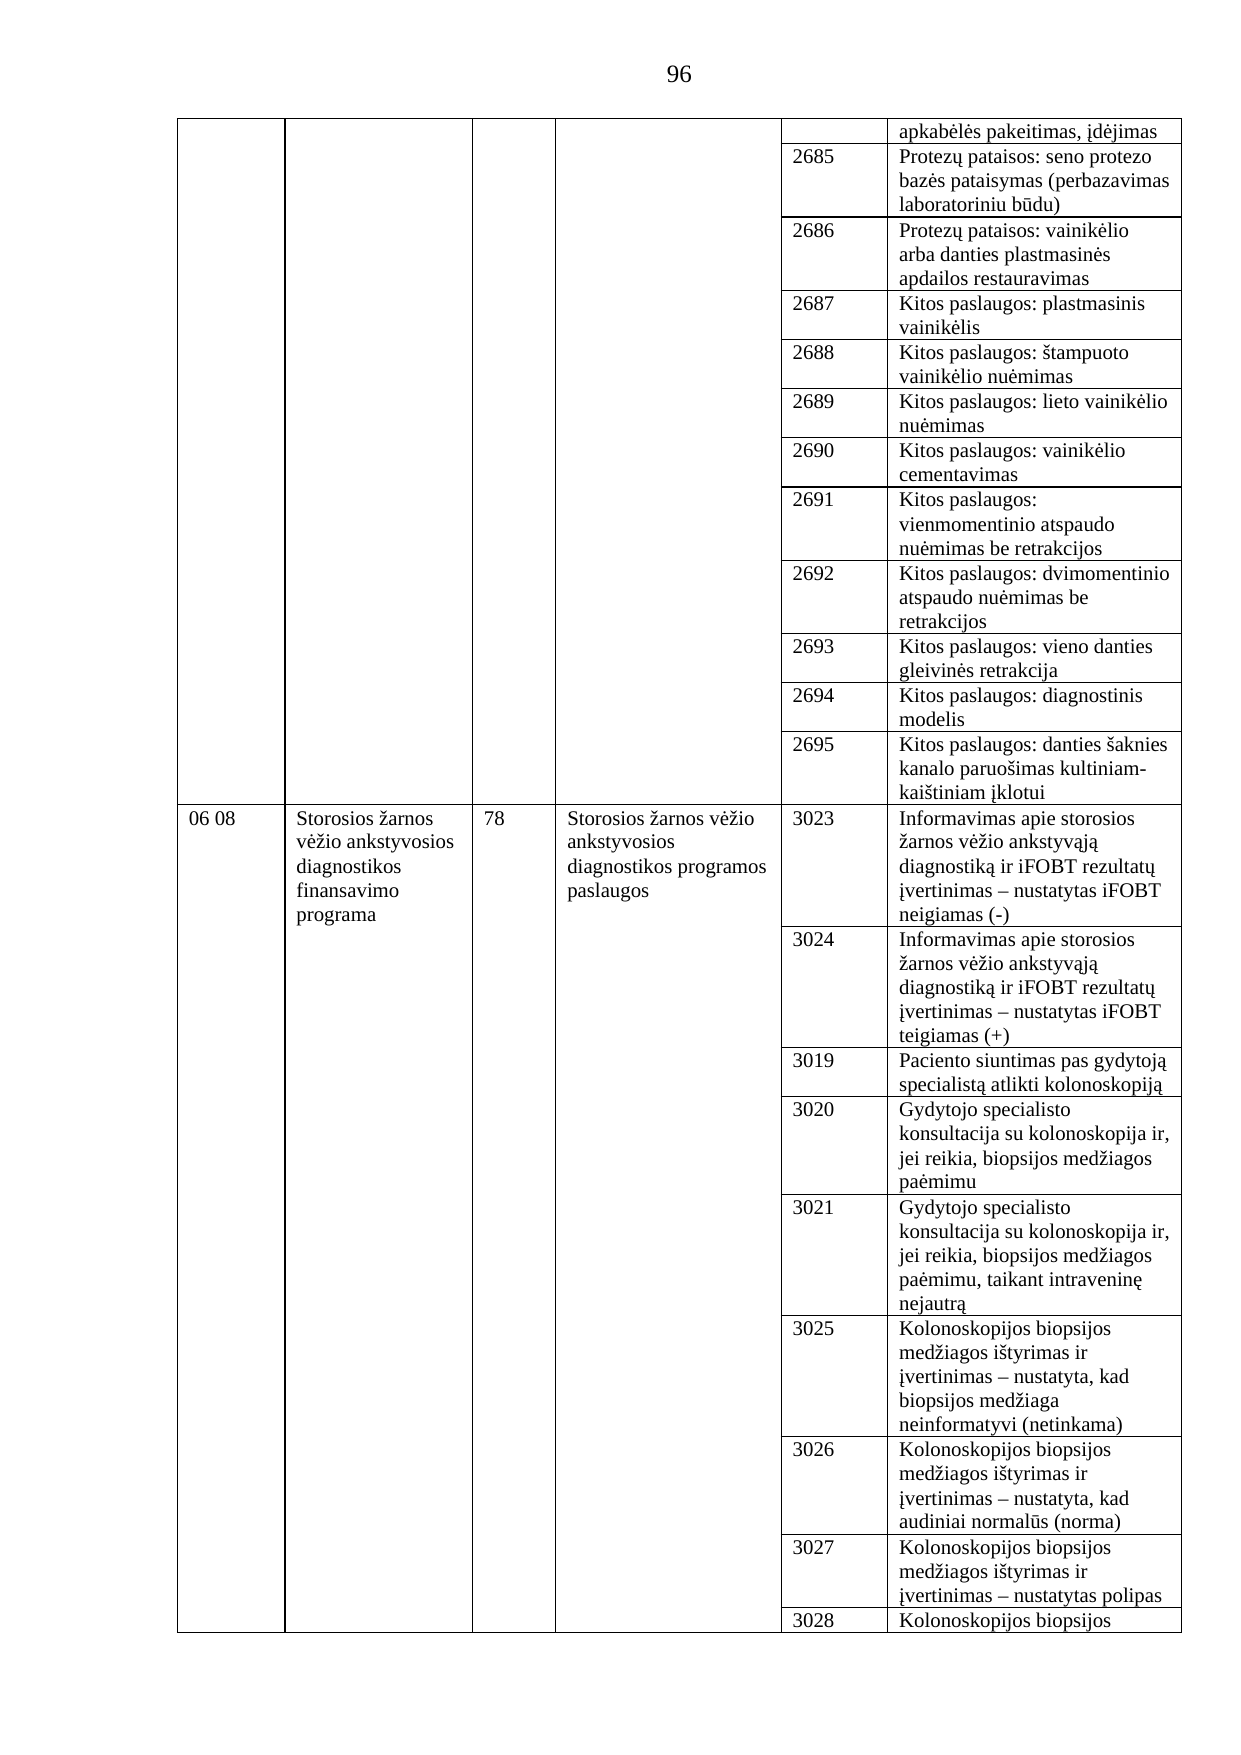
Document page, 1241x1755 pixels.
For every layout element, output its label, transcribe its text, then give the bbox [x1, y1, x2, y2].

table_cell 2690 [782, 438, 887, 486]
table_cell Kolonoskopijos biopsijos medžiagos ištyrimas ir įvertinimas – nustatytas polipas [888, 1535, 1181, 1607]
table_cell Kitos paslaugos: diagnostinis modelis [888, 683, 1181, 731]
table_cell Storosios žarnos vėžio ankstyvosios diagnostikos finansavimo programa [286, 805, 472, 1632]
table_cell Kitos paslaugos: plastmasinis vainikėlis [888, 291, 1181, 339]
table_cell 2688 [782, 340, 887, 388]
table_cell [556, 119, 781, 804]
table_cell Informavimas apie storosios žarnos vėžio ankstyvąją diagnostiką ir iFOBT rezultatų įvertinimas – nustatytas iFOBT teigiamas (+) [888, 927, 1181, 1047]
table_cell Kitos paslaugos: vieno danties gleivinės retrakcija [888, 634, 1181, 682]
table_cell 3025 [782, 1316, 887, 1436]
table_cell Paciento siuntimas pas gydytoją specialistą atlikti kolonoskopiją [888, 1048, 1181, 1096]
table_cell Gydytojo specialisto konsultacija su kolonoskopija ir, jei reikia, biopsijos medžiagos paėmimu, taikant intraveninę nejautrą [888, 1195, 1181, 1315]
table_cell 2692 [782, 561, 887, 633]
table_cell 2689 [782, 389, 887, 437]
table_cell Informavimas apie storosios žarnos vėžio ankstyvąją diagnostiką ir iFOBT rezultatų įvertinimas – nustatytas iFOBT neigiamas (-) [888, 805, 1181, 926]
table_cell Kolonoskopijos biopsijos medžiagos ištyrimas ir įvertinimas – nustatyta, kad biopsijos medžiaga neinformatyvi (netinkama) [888, 1316, 1181, 1436]
table_cell Kitos paslaugos: lieto vainikėlio nuėmimas [888, 389, 1181, 437]
table_cell Protezų pataisos: seno protezo bazės pataisymas (perbazavimas laboratoriniu būdu) [888, 144, 1181, 216]
table_cell 2687 [782, 291, 887, 339]
table_cell Kitos paslaugos: danties šaknies kanalo paruošimas kultiniam-kaištiniam įklotui [888, 732, 1181, 804]
table_cell 3026 [782, 1437, 887, 1533]
table_cell 3020 [782, 1097, 887, 1193]
table_cell 2691 [782, 488, 887, 559]
table_cell 78 [473, 805, 555, 1632]
table_cell 2693 [782, 634, 887, 682]
table_cell 3027 [782, 1535, 887, 1607]
table_cell 3024 [782, 927, 887, 1047]
table_cell Kolonoskopijos biopsijos medžiagos ištyrimas ir įvertinimas – nustatyta, kad audiniai normalūs (norma) [888, 1437, 1181, 1533]
table_cell 3019 [782, 1048, 887, 1096]
table_cell Kitos paslaugos: dvimomentinio atspaudo nuėmimas be retrakcijos [888, 561, 1181, 633]
table_cell 3023 [782, 805, 887, 926]
table_cell 2686 [782, 218, 887, 290]
table_cell 2685 [782, 144, 887, 216]
table_cell 2695 [782, 732, 887, 804]
table_cell Kitos paslaugos: vienmomentinio atspaudo nuėmimas be retrakcijos [888, 488, 1181, 559]
table_cell Kolonoskopijos biopsijos [888, 1608, 1181, 1632]
table_cell Kitos paslaugos: vainikėlio cementavimas [888, 438, 1181, 486]
table_cell [782, 119, 887, 143]
table_cell [473, 119, 555, 804]
table_cell 3028 [782, 1608, 887, 1632]
table_cell [286, 119, 472, 804]
table_cell Storosios žarnos vėžio ankstyvosios diagnostikos programos paslaugos [556, 805, 781, 1632]
table_cell Kitos paslaugos: štampuoto vainikėlio nuėmimas [888, 340, 1181, 388]
table_cell Protezų pataisos: vainikėlio arba danties plastmasinės apdailos restauravimas [888, 218, 1181, 290]
table_cell apkabėlės pakeitimas, įdėjimas [888, 119, 1181, 143]
table_cell [178, 119, 284, 804]
table_cell 3021 [782, 1195, 887, 1315]
table_cell Gydytojo specialisto konsultacija su kolonoskopija ir, jei reikia, biopsijos medžiagos paėmimu [888, 1097, 1181, 1193]
table_cell 06 08 [178, 805, 284, 1632]
table_cell 2694 [782, 683, 887, 731]
